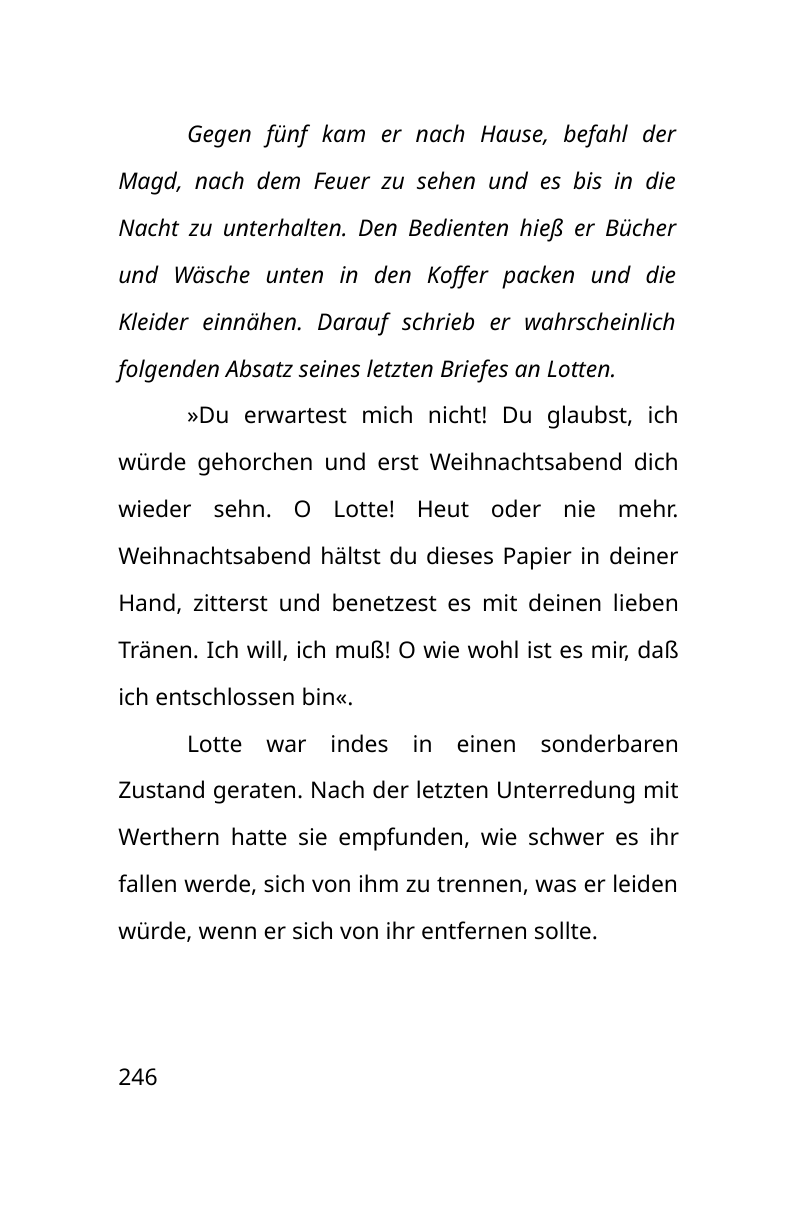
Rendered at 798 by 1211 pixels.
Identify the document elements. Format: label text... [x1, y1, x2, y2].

text Gegen fünf kam er nach Hause, befahl der Magd, nach dem Feuer zu sehen und es bis in die Nacht zu unterhalten. Den Bedienten hieß er Bücher und Wäsche unten in den Koffer packen und die Kleider einnähen. Darauf schrieb er wahrscheinlich folgenden Absatz seines letzten Briefes an Lotten. [118, 118, 679, 384]
text »Du erwartest mich nicht! Du glaubst, ich würde gehorchen und erst Weihnachtsabend dich wieder sehn. O Lotte! Heut oder nie mehr. Weihnachtsabend hältst du dieses Papier in deiner Hand, zitterst und benetzest es mit deinen lieben Tränen. Ich will, ich muß! O wie wohl ist es mir, daß ich entschlossen bin«. [118, 399, 679, 712]
text Lotte war indes in einen sonderbaren Zustand geraten. Nach der letzten Unterredung mit Werthern hatte sie empfunden, wie schwer es ihr fallen werde, sich von ihm zu trennen, was er leiden würde, wenn er sich von ihr entfernen sollte. [118, 727, 679, 946]
